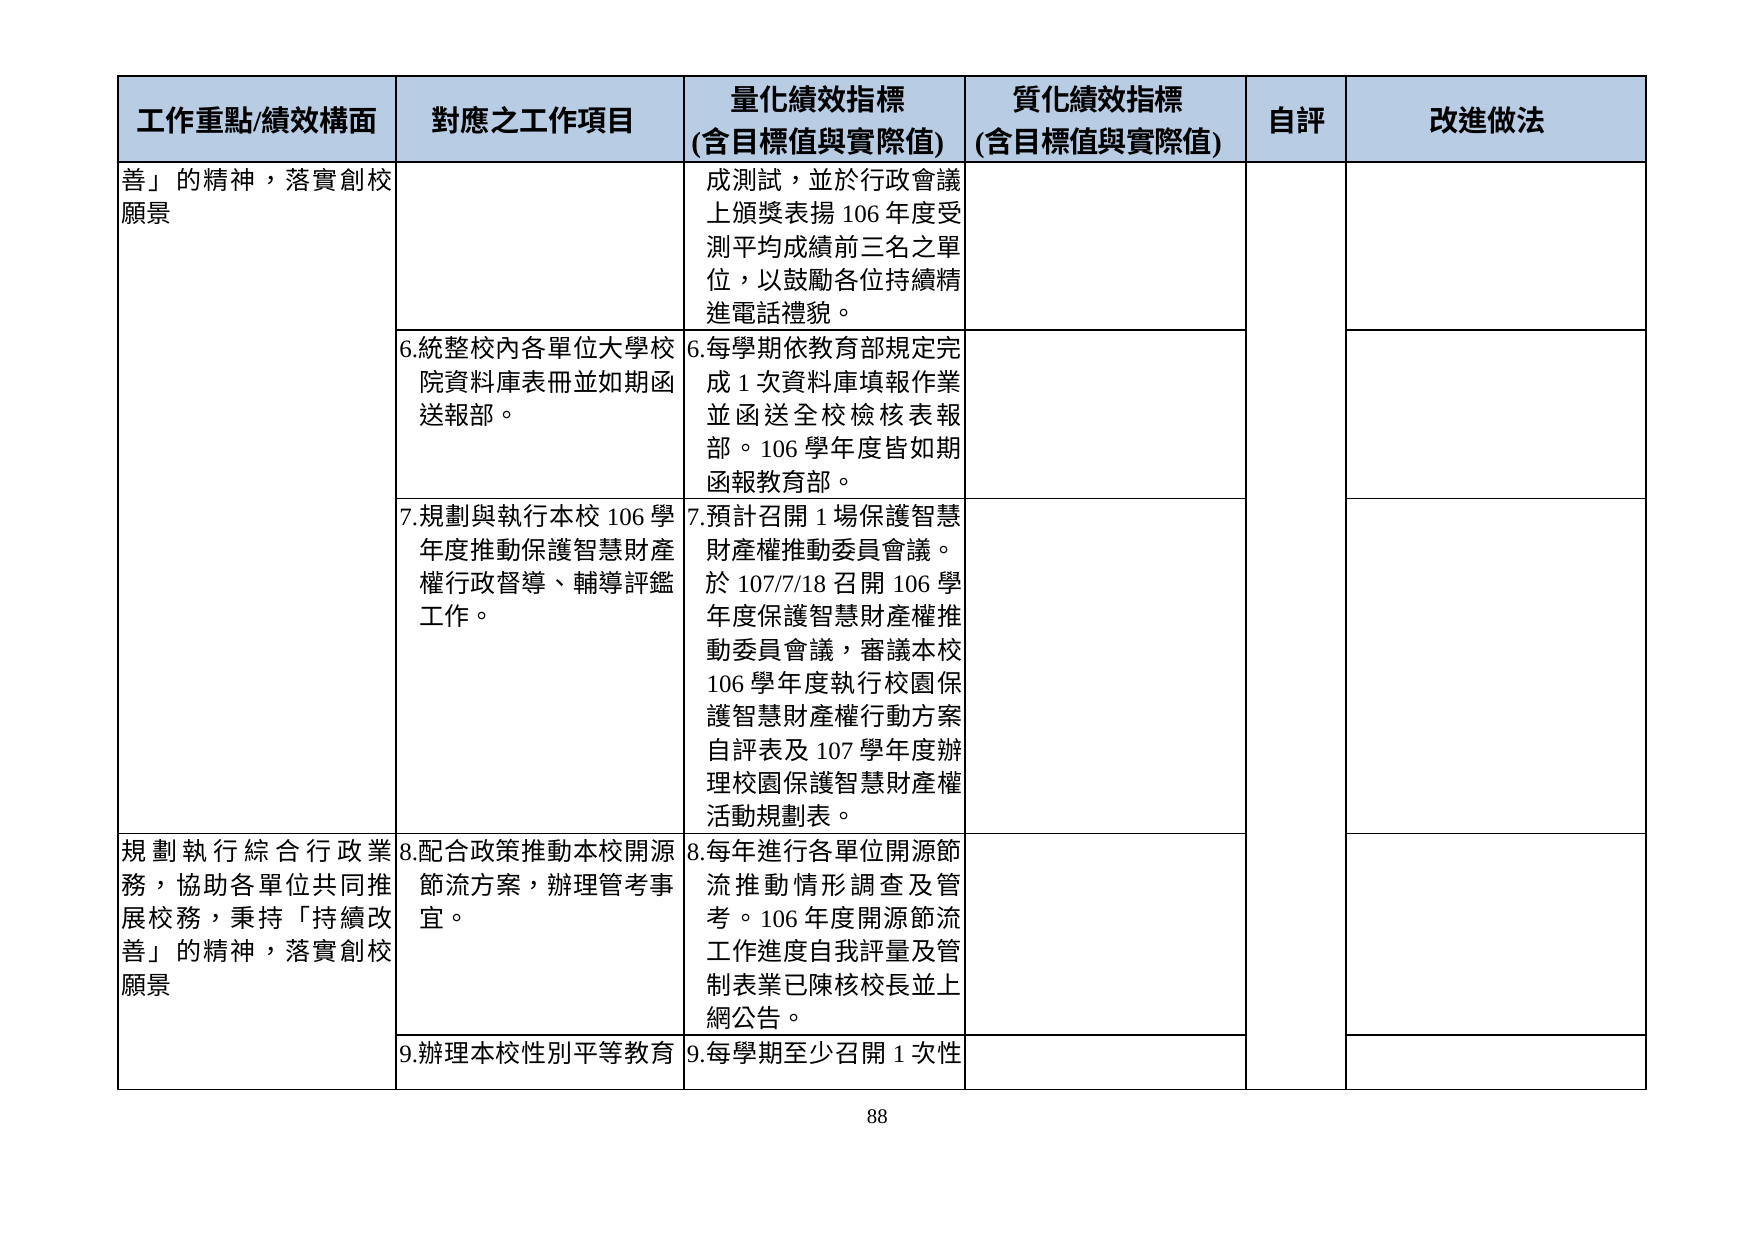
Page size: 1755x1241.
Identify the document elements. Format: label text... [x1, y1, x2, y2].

table_header 質化績效指標 (含目標值與實際值) [966, 77, 1245, 161]
table_header 量化績效指標 (含目標值與實際值) [685, 77, 964, 161]
table_cell [1647, 498, 1754, 832]
table_header 改進做法 [1347, 77, 1645, 161]
table_header 對應之工作項目 [397, 77, 683, 161]
table_cell 9.每學期至少召開1次性 [685, 1036, 964, 1089]
table_cell [1347, 1036, 1645, 1089]
table_cell [966, 163, 1245, 329]
table_cell [1647, 329, 1754, 498]
table_cell [966, 331, 1245, 498]
table_cell 成測試，並於行政會議上頒獎表揚106年度受測平均成績前三名之單位，以鼓勵各位持續精進電話禮貌。 [685, 163, 964, 329]
table_cell 8.每年進行各單位開源節流推動情形調查及管考。106年度開源節流工作進度自我評量及管制表業已陳核校長並上網公告。 [685, 834, 964, 1034]
table_cell 9.辦理本校性別平等教育 [397, 1036, 683, 1089]
table_cell 規劃執行綜合行政業務，協助各單位共同推展校務，秉持「持續改善」的精神，落實創校願景 [119, 834, 395, 1089]
table_cell [966, 1036, 1245, 1089]
table_cell [1647, 1034, 1754, 1089]
table_cell 善」的精神，落實創校願景 [119, 163, 395, 832]
table_cell [1347, 499, 1645, 832]
table_cell 7.規劃與執行本校106學年度推動保護智慧財產權行政督導、輔導評鑑工作。 [397, 499, 683, 832]
table_cell [397, 163, 683, 329]
table_cell [1247, 163, 1345, 1089]
table_cell [1647, 161, 1754, 329]
table_cell [966, 834, 1245, 1034]
table_cell [1347, 163, 1645, 329]
table_cell [966, 499, 1245, 832]
table_cell [1647, 833, 1754, 1034]
table_header 工作重點/績效構面 [119, 77, 395, 161]
table_header 自評 [1247, 77, 1345, 161]
table_cell 6.統整校內各單位大學校院資料庫表冊並如期函送報部。 [397, 331, 683, 498]
table_cell 8.配合政策推動本校開源節流方案，辦理管考事宜。 [397, 834, 683, 1034]
table_cell 6.每學期依教育部規定完成1次資料庫填報作業並函送全校檢核表報部。106學年度皆如期函報教育部。 [685, 331, 964, 498]
table_cell [1347, 331, 1645, 498]
table_cell 7.預計召開1場保護智慧財產權推動委員會議。 於107/7/18召開106學年度保護智慧財產權推動委員會議，審議本校106學年度執行校園保護智慧財產權行動方案自評表及107學年度辦理校園保護智慧財產權活動規劃表。 [685, 499, 964, 832]
table_cell [1347, 834, 1645, 1034]
table_header [1647, 75, 1754, 161]
